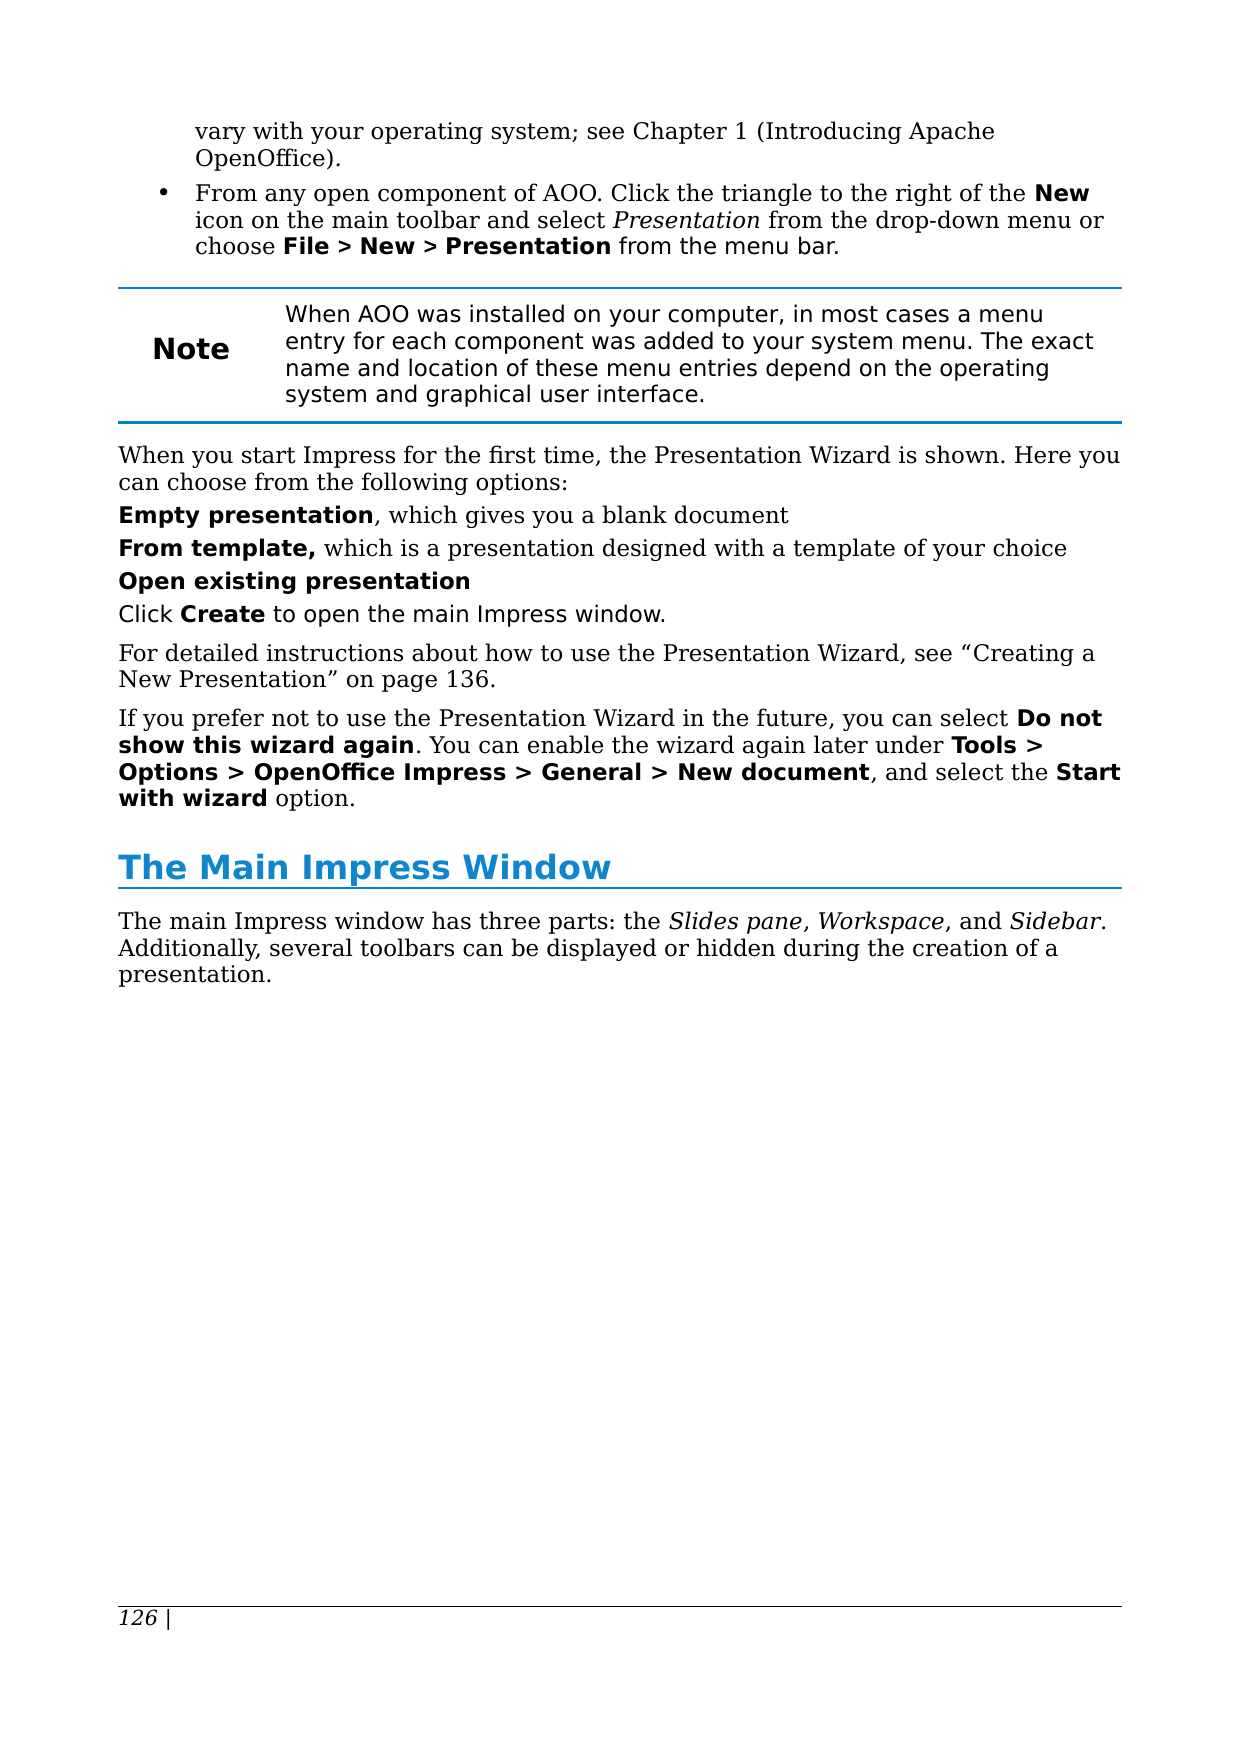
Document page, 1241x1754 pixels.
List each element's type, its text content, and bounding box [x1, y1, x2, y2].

list Open existing presentation [118, 568, 1122, 594]
list Click Create to open the main Impress window. [118, 601, 1122, 627]
table_header Note [118, 289, 263, 421]
list From any open component of AOO. Click the triangle to the right of the New icon on the main toolbar and select Presentation from the drop-down menu or choose File > New > Presentation from the menu bar. [156, 178, 1122, 262]
list Empty presentation, which gives you a blank document [118, 502, 1122, 529]
text If you prefer not to use the Presentation Wizard in the future, you can select Do not show this wizard again. You can enable the wizard again later under Tools > Options > OpenOffice Impress > General > New document, and select the Start with wizard option. [118, 706, 1122, 812]
list vary with your operating system; see Chapter 1 (Introducing Apache OpenOffice). [156, 118, 1122, 171]
list When you start Impress for the first time, the Presentation Wizard is shown. Here you can choose from the following options: [118, 442, 1122, 496]
text The main Impress window has three parts: the Slides pane, Workspace, and Sidebar. Additionally, several toolbars can be displayed or hidden during the creation of a presentation. [118, 908, 1122, 988]
subtitle The Main Impress Window [118, 848, 1122, 887]
list From template, which is a presentation designed with a template of your choice [118, 535, 1122, 562]
table_header When AOO was installed on your computer, in most cases a menu entry for each component was added to your system menu. The exact name and location of these menu entries depend on the operating system and graphical user interface. [264, 289, 1122, 421]
text For detailed instructions about how to use the Presentation Wizard, see “Creating a New Presentation” on page 136. [118, 640, 1122, 693]
